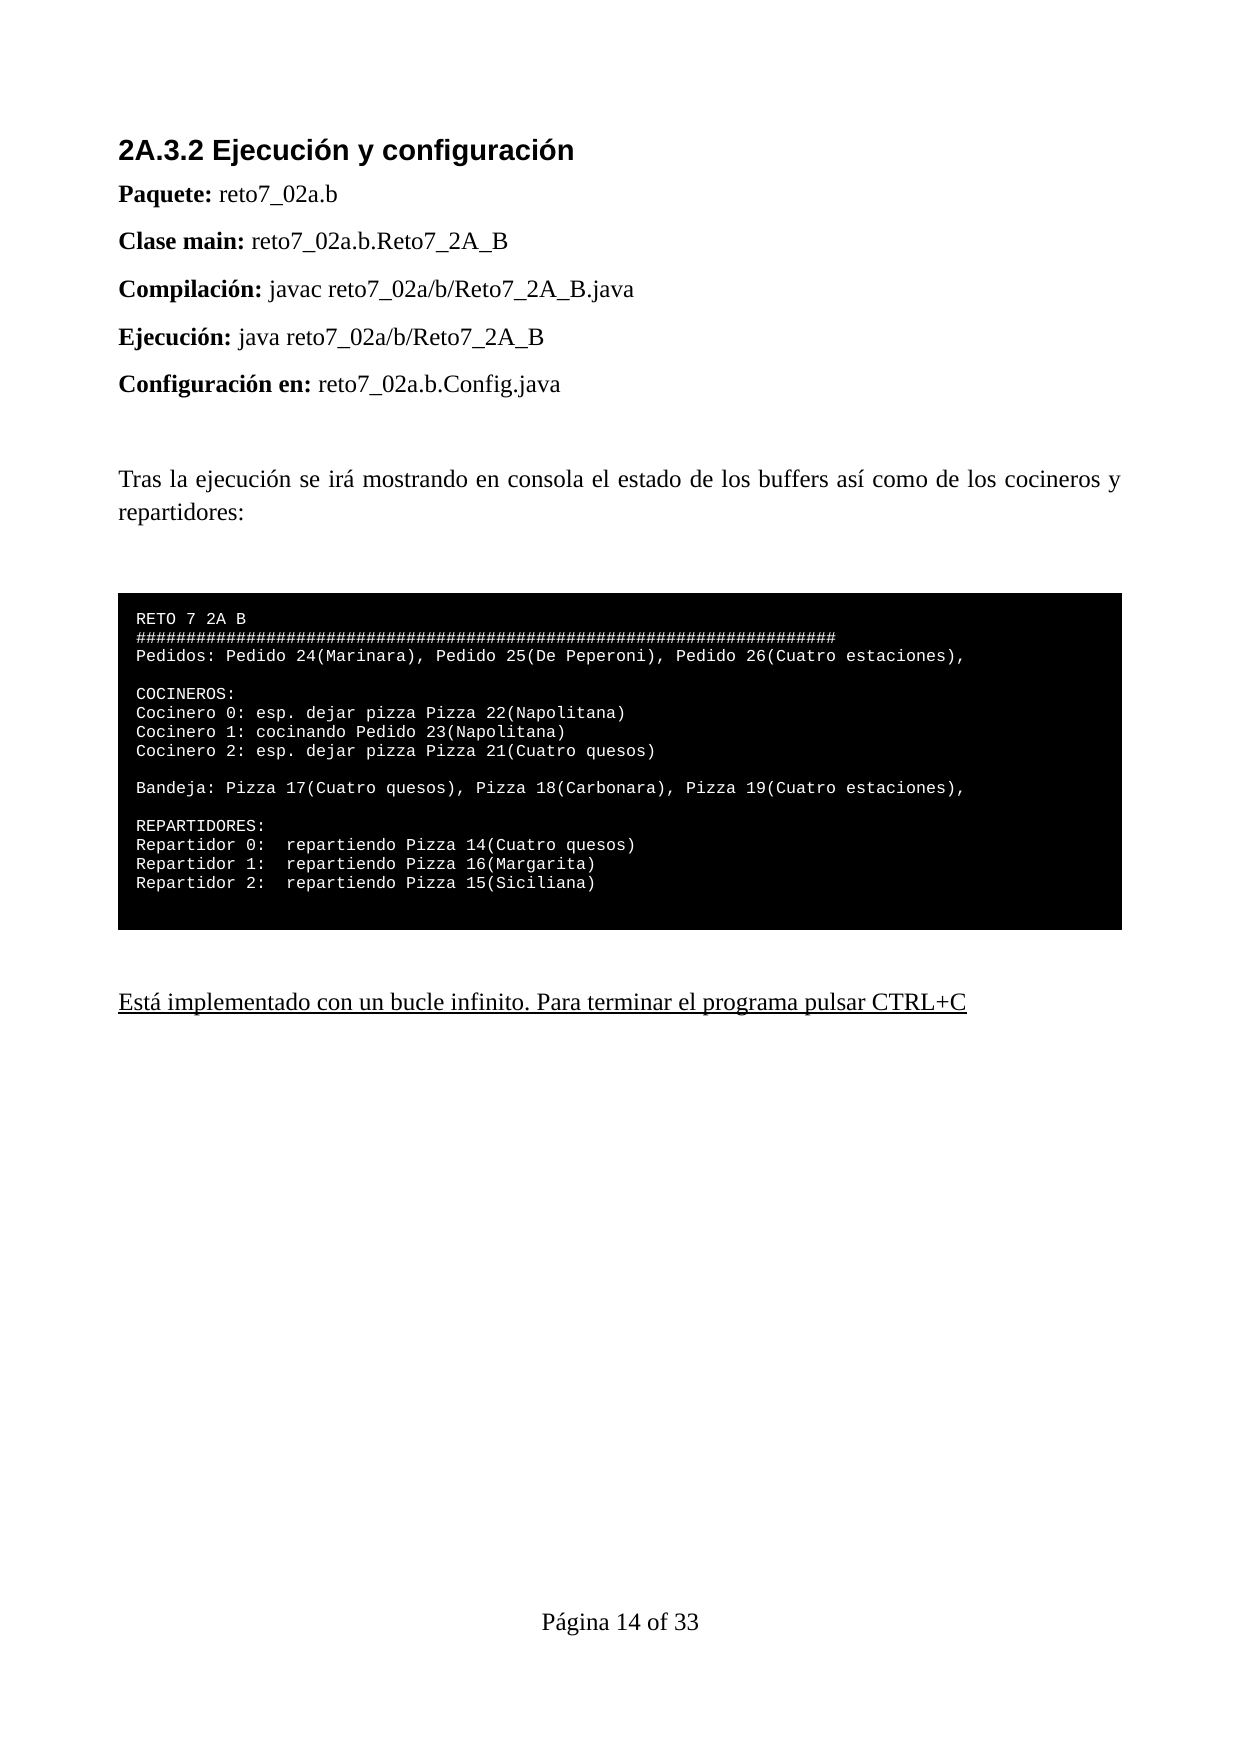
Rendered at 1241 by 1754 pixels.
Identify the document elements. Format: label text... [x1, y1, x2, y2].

text Bandeja: Pizza 17(Cuatro quesos), Pizza 18(Carbonara), Pizza 19(Cuatro estaciones), [118, 780, 1122, 799]
text Compilación: javac reto7_02a/b/Reto7_2A_B.java [118, 274, 1122, 303]
text Está implementado con un bucle infinito. Para terminar el programa pulsar CTRL+C [118, 987, 1122, 1016]
text Cocinero 2: esp. dejar pizza Pizza 21(Cuatro quesos) [118, 742, 1122, 761]
text Repartidor 1: repartiendo Pizza 16(Margarita) [118, 855, 1122, 874]
text Ejecución: java reto7_02a/b/Reto7_2A_B [118, 322, 1122, 350]
text COCINEROS: [118, 686, 1122, 704]
text Tras la ejecución se irá mostrando en consola el estado de los buffers así como de los cocineros y repartidores: [118, 464, 1122, 526]
text REPARTIDORES: [118, 818, 1122, 837]
text ###################################################################### [118, 629, 1122, 648]
text Configuración en: reto7_02a.b.Config.java [118, 369, 1122, 398]
text Repartidor 0: repartiendo Pizza 14(Cuatro quesos) [118, 837, 1122, 855]
text Cocinero 1: cocinando Pedido 23(Napolitana) [118, 723, 1122, 742]
text Paquete: reto7_02a.b [118, 179, 1122, 207]
text Repartidor 2: repartiendo Pizza 15(Siciliana) [118, 874, 1122, 893]
subtitle 2A.3.2 Ejecución y configuración [118, 133, 1122, 166]
text Pedidos: Pedido 24(Marinara), Pedido 25(De Peperoni), Pedido 26(Cuatro estaciones), [118, 648, 1122, 667]
text RETO 7 2A B [118, 593, 1122, 629]
text Cocinero 0: esp. dejar pizza Pizza 22(Napolitana) [118, 704, 1122, 723]
text Clase main: reto7_02a.b.Reto7_2A_B [118, 226, 1122, 255]
